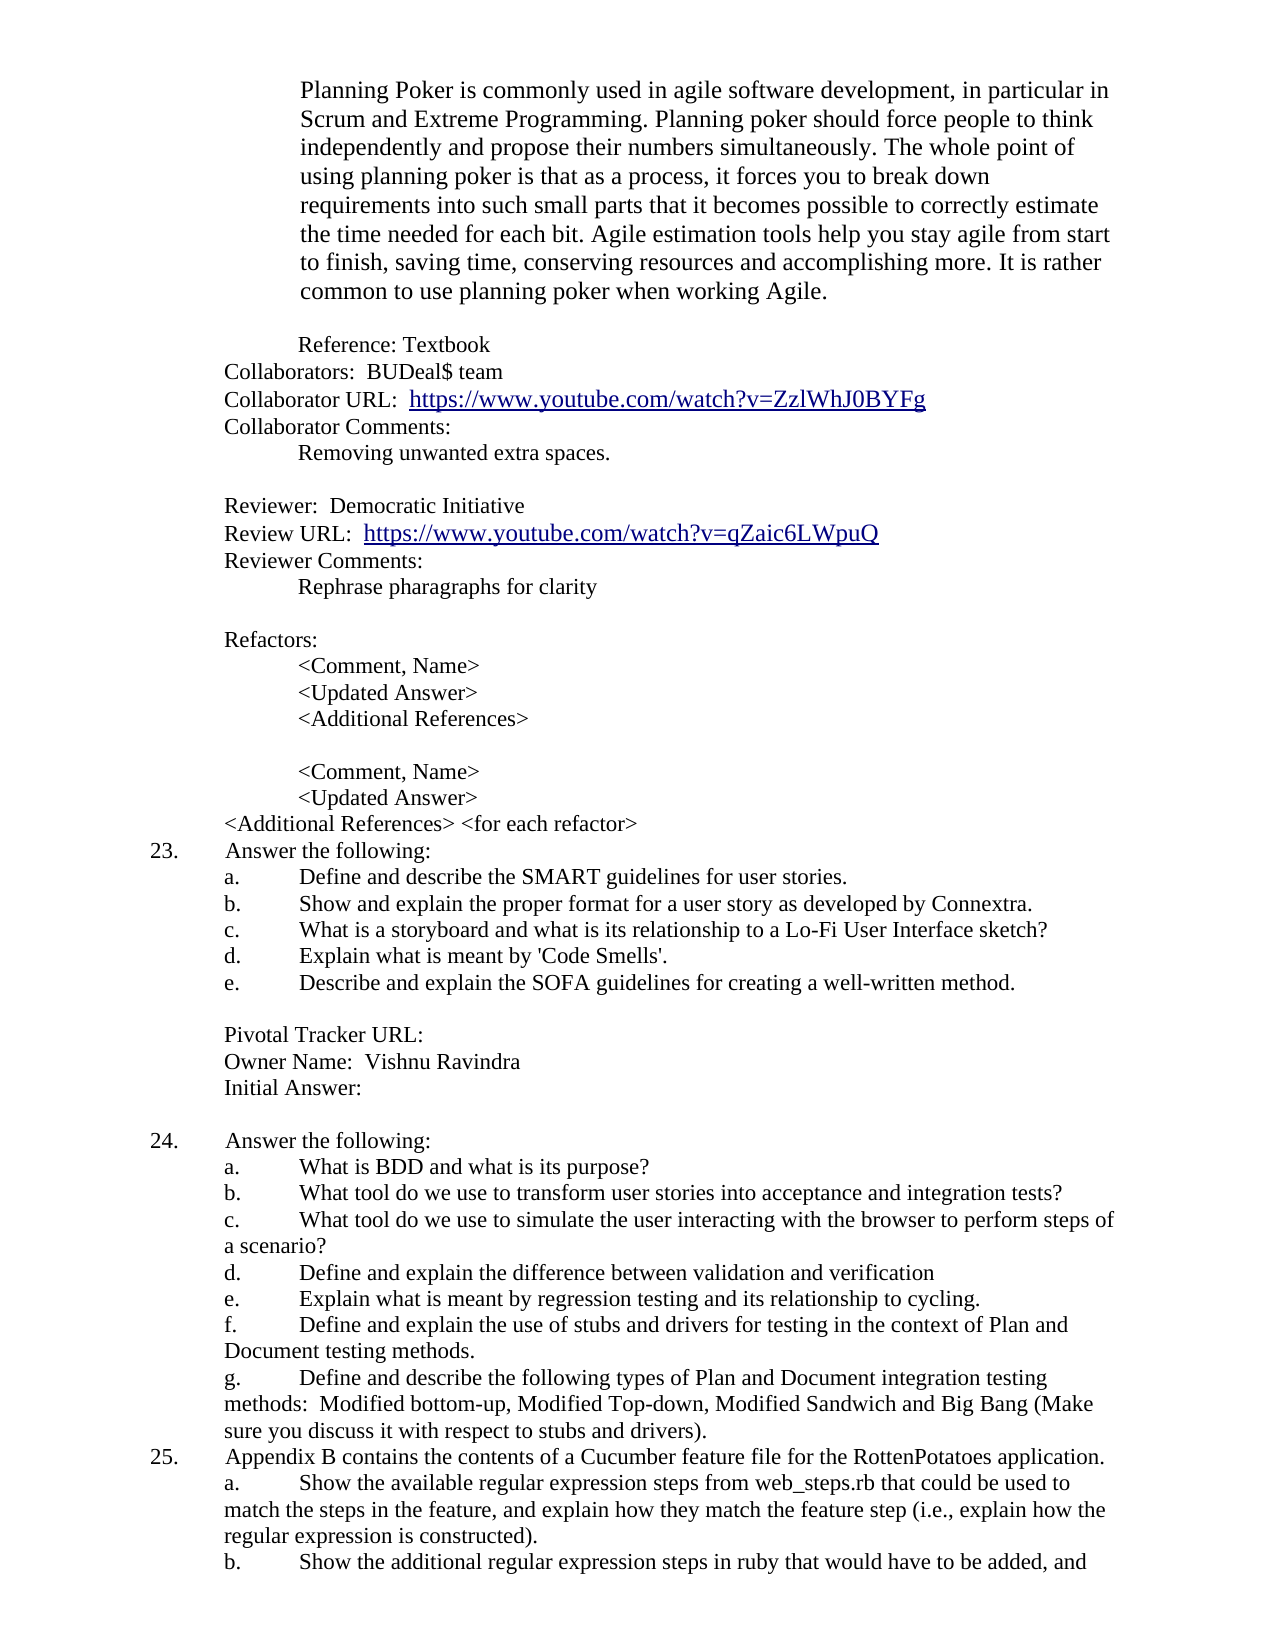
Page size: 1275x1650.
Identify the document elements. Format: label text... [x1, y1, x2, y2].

text b. What tool do we use to transform user stories into acceptance and integration tests? [224, 1179, 1125, 1206]
text <Comment, Name> [298, 652, 1125, 679]
text Initial Answer: [224, 1074, 1125, 1100]
text <Additional References> <for each refactor> [224, 811, 1125, 837]
text Collaborator URL: https://www.youtube.com/watch?v=ZzlWhJ0BYFg [224, 384, 1125, 413]
text <Updated Answer> [298, 784, 1125, 811]
text Reviewer Comments: [224, 547, 1125, 573]
text b. Show the additional regular expression steps in ruby that would have to be added, and [224, 1548, 1125, 1575]
text c. What tool do we use to simulate the user interacting with the browser to perform steps of a scenario? [224, 1206, 1125, 1258]
text d. Explain what is meant by 'Code Smells'. [224, 942, 1125, 969]
text Pivotal Tracker URL: [224, 1021, 1125, 1048]
text Removing unwanted extra spaces. [298, 439, 1125, 466]
text c. What is a storyboard and what is its relationship to a Lo-Fi User Interface sketch? [224, 916, 1125, 942]
text Reference: Textbook [298, 331, 1125, 358]
text 25. Appendix B contains the contents of a Cucumber feature file for the RottenPotatoes application. [150, 1443, 1125, 1469]
text g. Define and describe the following types of Plan and Document integration testing methods: Modified bottom-up, Modified Top-down, Modified Sandwich and Big Bang (Make sure you discuss it with respect to stubs and drivers). [224, 1364, 1125, 1443]
text Review URL: https://www.youtube.com/watch?v=qZaic6LWpuQ [224, 518, 1125, 547]
text Refactors: [224, 626, 1125, 652]
text Owner Name: Vishnu Ravindra [224, 1048, 1125, 1074]
text a. Show the available regular expression steps from web_steps.rb that could be used to match the steps in the feature, and explain how they match the feature step (i.e., explain how the regular expression is constructed). [224, 1469, 1125, 1548]
text b. Show and explain the proper format for a user story as developed by Connextra. [224, 889, 1125, 916]
text <Updated Answer> [298, 679, 1125, 705]
text Rephrase pharagraphs for clarity [298, 573, 1125, 600]
text d. Define and explain the difference between validation and verification [224, 1258, 1125, 1285]
text a. What is BDD and what is its purpose? [224, 1153, 1125, 1179]
text <Comment, Name> [298, 758, 1125, 784]
text e. Explain what is meant by regression testing and its relationship to cycling. [224, 1285, 1125, 1311]
text 24. Answer the following: [150, 1127, 1125, 1153]
text Collaborators: BUDeal$ team [224, 358, 1125, 384]
text Planning Poker is commonly used in agile software development, in particular in Scrum and Extreme Programming. Planning poker should force people to think independently and propose their numbers simultaneously. The whole point of using planning poker is that as a process, it forces you to break down requirements into such small parts that it becomes possible to correctly estimate the time needed for each bit. Agile estimation tools help you stay agile from start to finish, saving time, conserving resources and accomplishing more. It is rather common to use planning poker when working Agile. [300, 75, 1125, 305]
text a. Define and describe the SMART guidelines for user stories. [224, 863, 1125, 889]
text e. Describe and explain the SOFA guidelines for creating a well-written method. [224, 969, 1125, 995]
text 23. Answer the following: [150, 837, 1125, 863]
text <Additional References> [298, 705, 1125, 731]
text Collaborator Comments: [224, 413, 1125, 439]
text f. Define and explain the use of stubs and drivers for testing in the context of Plan and Document testing methods. [224, 1311, 1125, 1364]
text Reviewer: Democratic Initiative [224, 492, 1125, 518]
